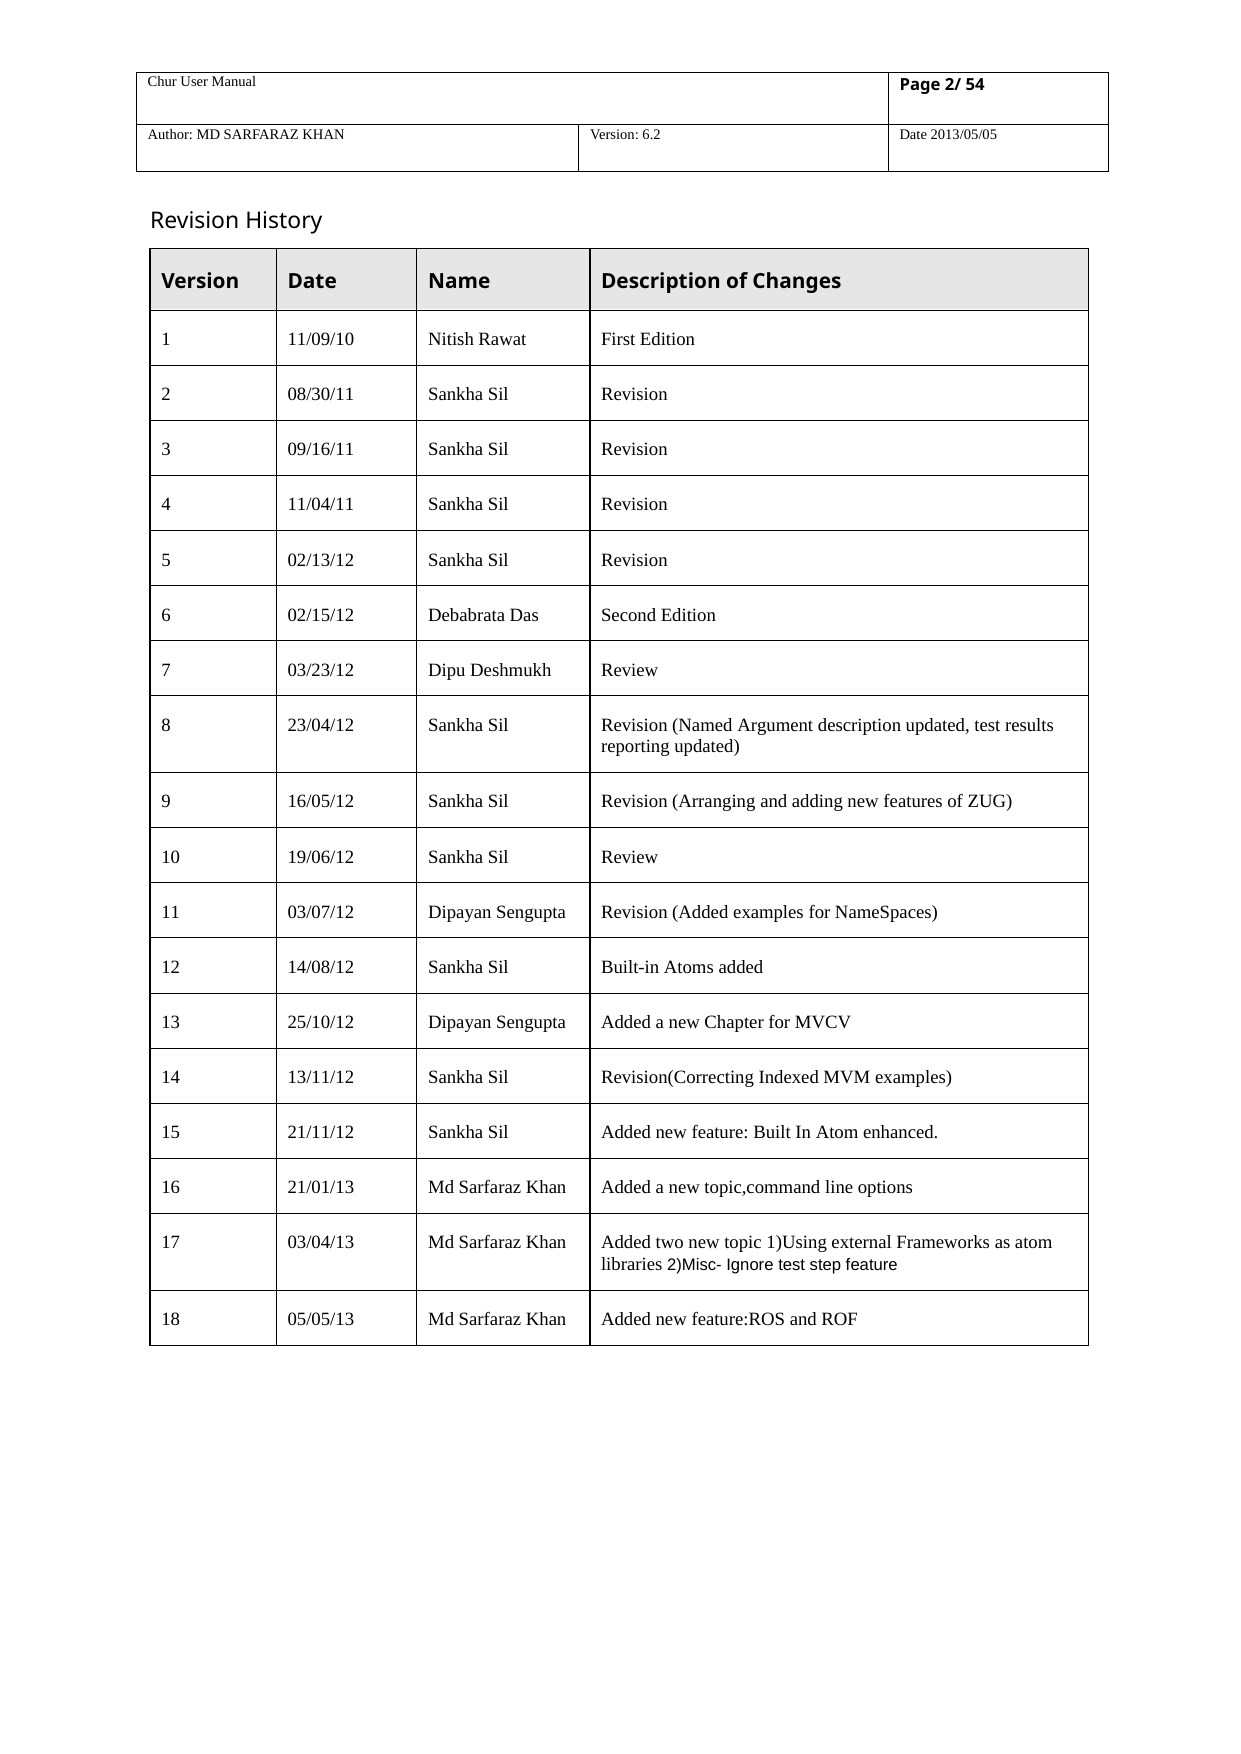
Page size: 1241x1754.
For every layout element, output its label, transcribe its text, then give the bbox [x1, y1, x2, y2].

table_cell 02/13/12 [277, 531, 416, 585]
table_cell Added new feature: Built In Atom enhanced. [591, 1104, 1088, 1158]
table_cell 03/04/13 [277, 1214, 416, 1289]
table_cell 8 [151, 696, 276, 772]
table_cell 13/11/12 [277, 1049, 416, 1103]
table_cell Dipayan Sengupta [417, 883, 589, 937]
table_cell 08/30/11 [277, 366, 416, 420]
table_cell 16/05/12 [277, 773, 416, 827]
table_cell 2 [151, 366, 276, 420]
table_cell 11/04/11 [277, 476, 416, 530]
table_cell Sankha Sil [417, 773, 589, 827]
table_cell Built-in Atoms added [591, 938, 1088, 992]
table_cell Dipayan Sengupta [417, 994, 589, 1047]
table_cell 6 [151, 586, 276, 640]
table_cell Added a new topic,command line options [591, 1159, 1088, 1213]
table_cell Sankha Sil [417, 531, 589, 585]
table_header Date [277, 249, 416, 309]
table_cell Md Sarfaraz Khan [417, 1159, 589, 1213]
table_cell 7 [151, 641, 276, 695]
table_cell Review [591, 828, 1088, 882]
table_cell Dipu Deshmukh [417, 641, 589, 695]
table_cell Revision [591, 366, 1088, 420]
table_header Version [151, 249, 276, 309]
table_cell 9 [151, 773, 276, 827]
table_cell Revision (Named Argument description updated, test results reporting updated) [591, 696, 1088, 772]
table_cell 11/09/10 [277, 311, 416, 365]
table_cell Sankha Sil [417, 1049, 589, 1103]
table_cell Sankha Sil [417, 696, 589, 772]
table_cell Revision(Correcting Indexed MVM examples) [591, 1049, 1088, 1103]
table_cell 17 [151, 1214, 276, 1289]
table_cell 4 [151, 476, 276, 530]
table_cell 03/07/12 [277, 883, 416, 937]
table_header Name [417, 249, 589, 309]
table_cell Revision [591, 476, 1088, 530]
table_cell Sankha Sil [417, 366, 589, 420]
table_cell 18 [151, 1291, 276, 1344]
table_cell 11 [151, 883, 276, 937]
table_cell Added new feature:ROS and ROF [591, 1291, 1088, 1344]
table_cell Md Sarfaraz Khan [417, 1291, 589, 1344]
table_cell Second Edition [591, 586, 1088, 640]
table_cell First Edition [591, 311, 1088, 365]
table_cell Added a new Chapter for MVCV [591, 994, 1088, 1047]
table_cell 21/11/12 [277, 1104, 416, 1158]
table_header Description of Changes [591, 249, 1088, 309]
table_cell 1 [151, 311, 276, 365]
table_cell 16 [151, 1159, 276, 1213]
table_cell Debabrata Das [417, 586, 589, 640]
text Revision History [150, 204, 1090, 235]
table_cell 10 [151, 828, 276, 882]
table_cell 5 [151, 531, 276, 585]
table_cell 23/04/12 [277, 696, 416, 772]
table_cell 19/06/12 [277, 828, 416, 882]
table_cell Added two new topic 1)Using external Frameworks as atom libraries 2)Misc- Ignore test step feature [591, 1214, 1088, 1289]
table_cell Revision [591, 531, 1088, 585]
table_cell Revision (Added examples for NameSpaces) [591, 883, 1088, 937]
table_cell Sankha Sil [417, 476, 589, 530]
table_cell Sankha Sil [417, 938, 589, 992]
table_cell 09/16/11 [277, 421, 416, 475]
table_cell Revision [591, 421, 1088, 475]
table_cell Md Sarfaraz Khan [417, 1214, 589, 1289]
table_cell 3 [151, 421, 276, 475]
table_cell 12 [151, 938, 276, 992]
table_cell 02/15/12 [277, 586, 416, 640]
table_cell 14 [151, 1049, 276, 1103]
table_cell 05/05/13 [277, 1291, 416, 1344]
table_cell 21/01/13 [277, 1159, 416, 1213]
table_cell 25/10/12 [277, 994, 416, 1047]
table_cell Sankha Sil [417, 421, 589, 475]
table_cell Review [591, 641, 1088, 695]
table_cell 14/08/12 [277, 938, 416, 992]
table_cell 15 [151, 1104, 276, 1158]
table_cell 03/23/12 [277, 641, 416, 695]
table_cell Nitish Rawat [417, 311, 589, 365]
table_cell Sankha Sil [417, 828, 589, 882]
table_cell 13 [151, 994, 276, 1047]
table_cell Sankha Sil [417, 1104, 589, 1158]
table_cell Revision (Arranging and adding new features of ZUG) [591, 773, 1088, 827]
